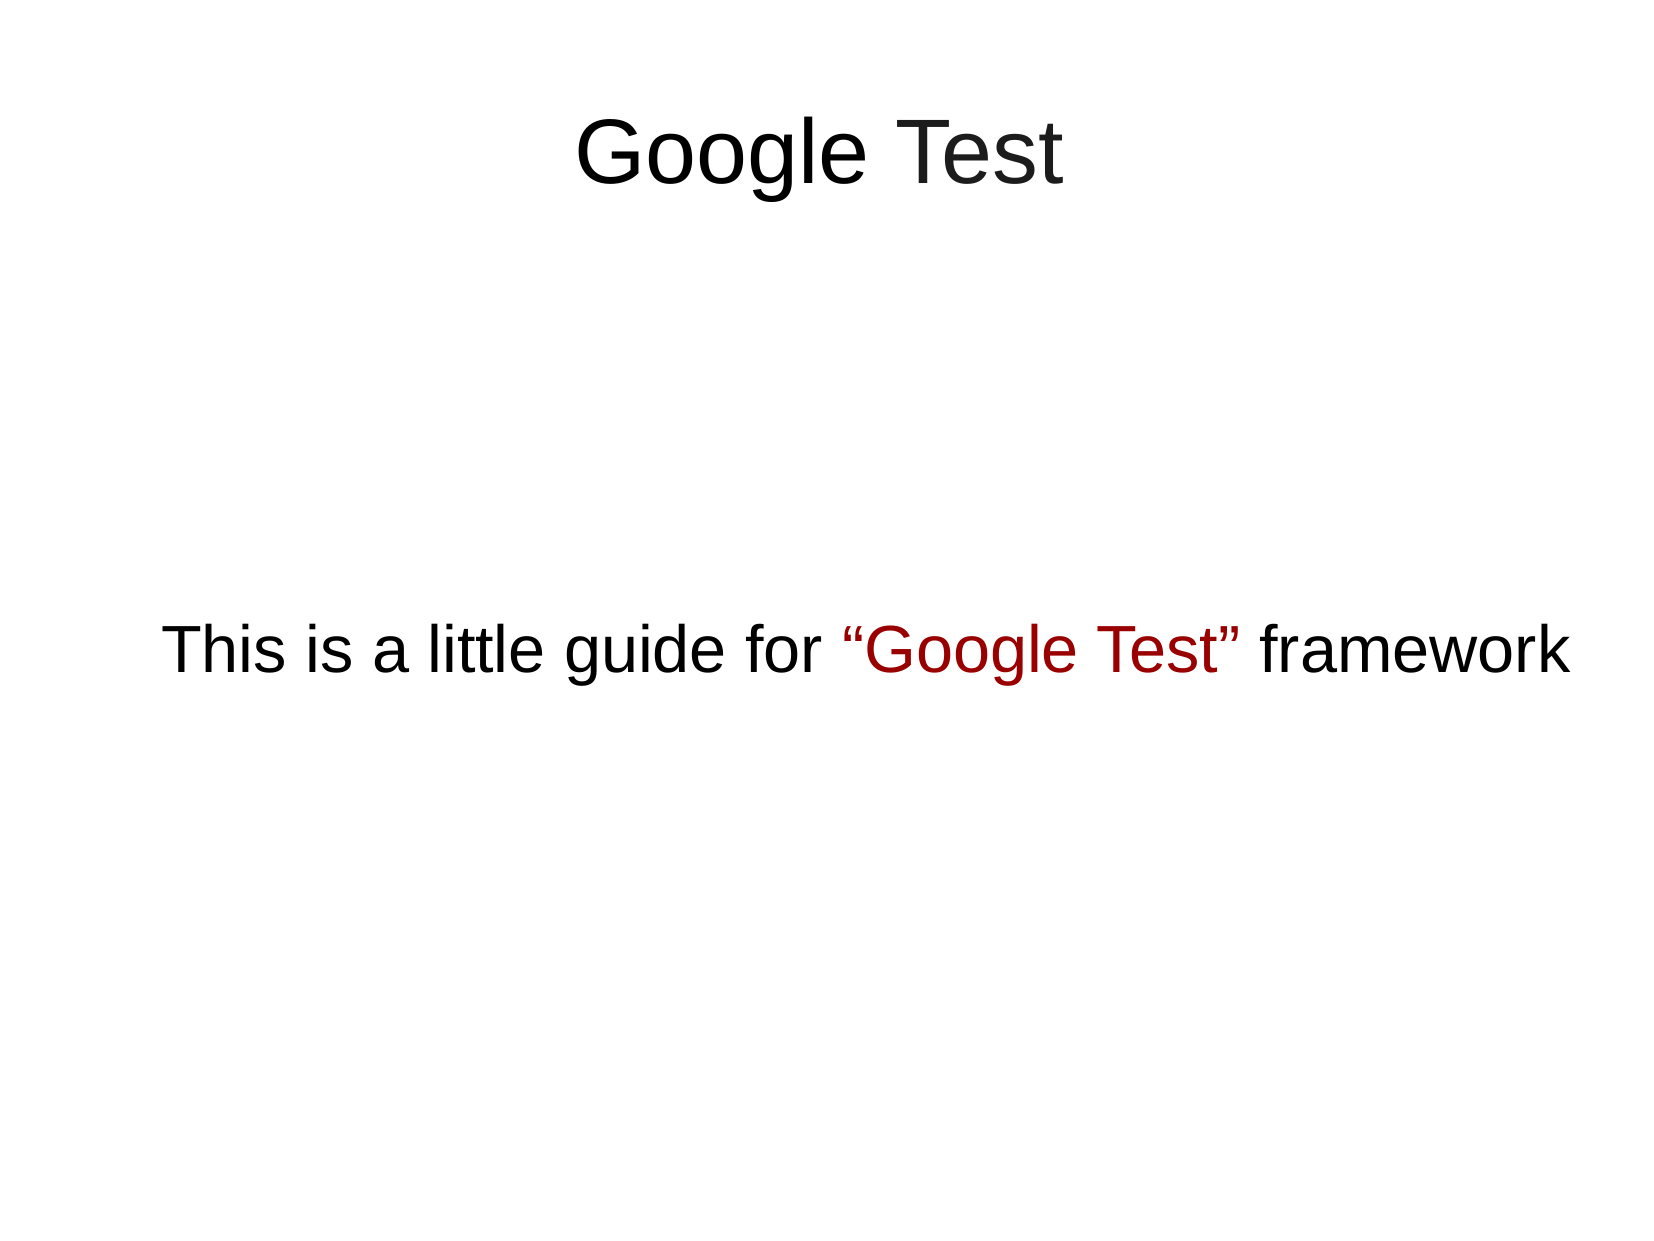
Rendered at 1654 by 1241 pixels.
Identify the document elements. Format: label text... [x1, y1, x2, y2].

subtitle This is a little guide for “Google Test” framework [82, 290, 1571, 1010]
title Google Test [75, 47, 1564, 256]
